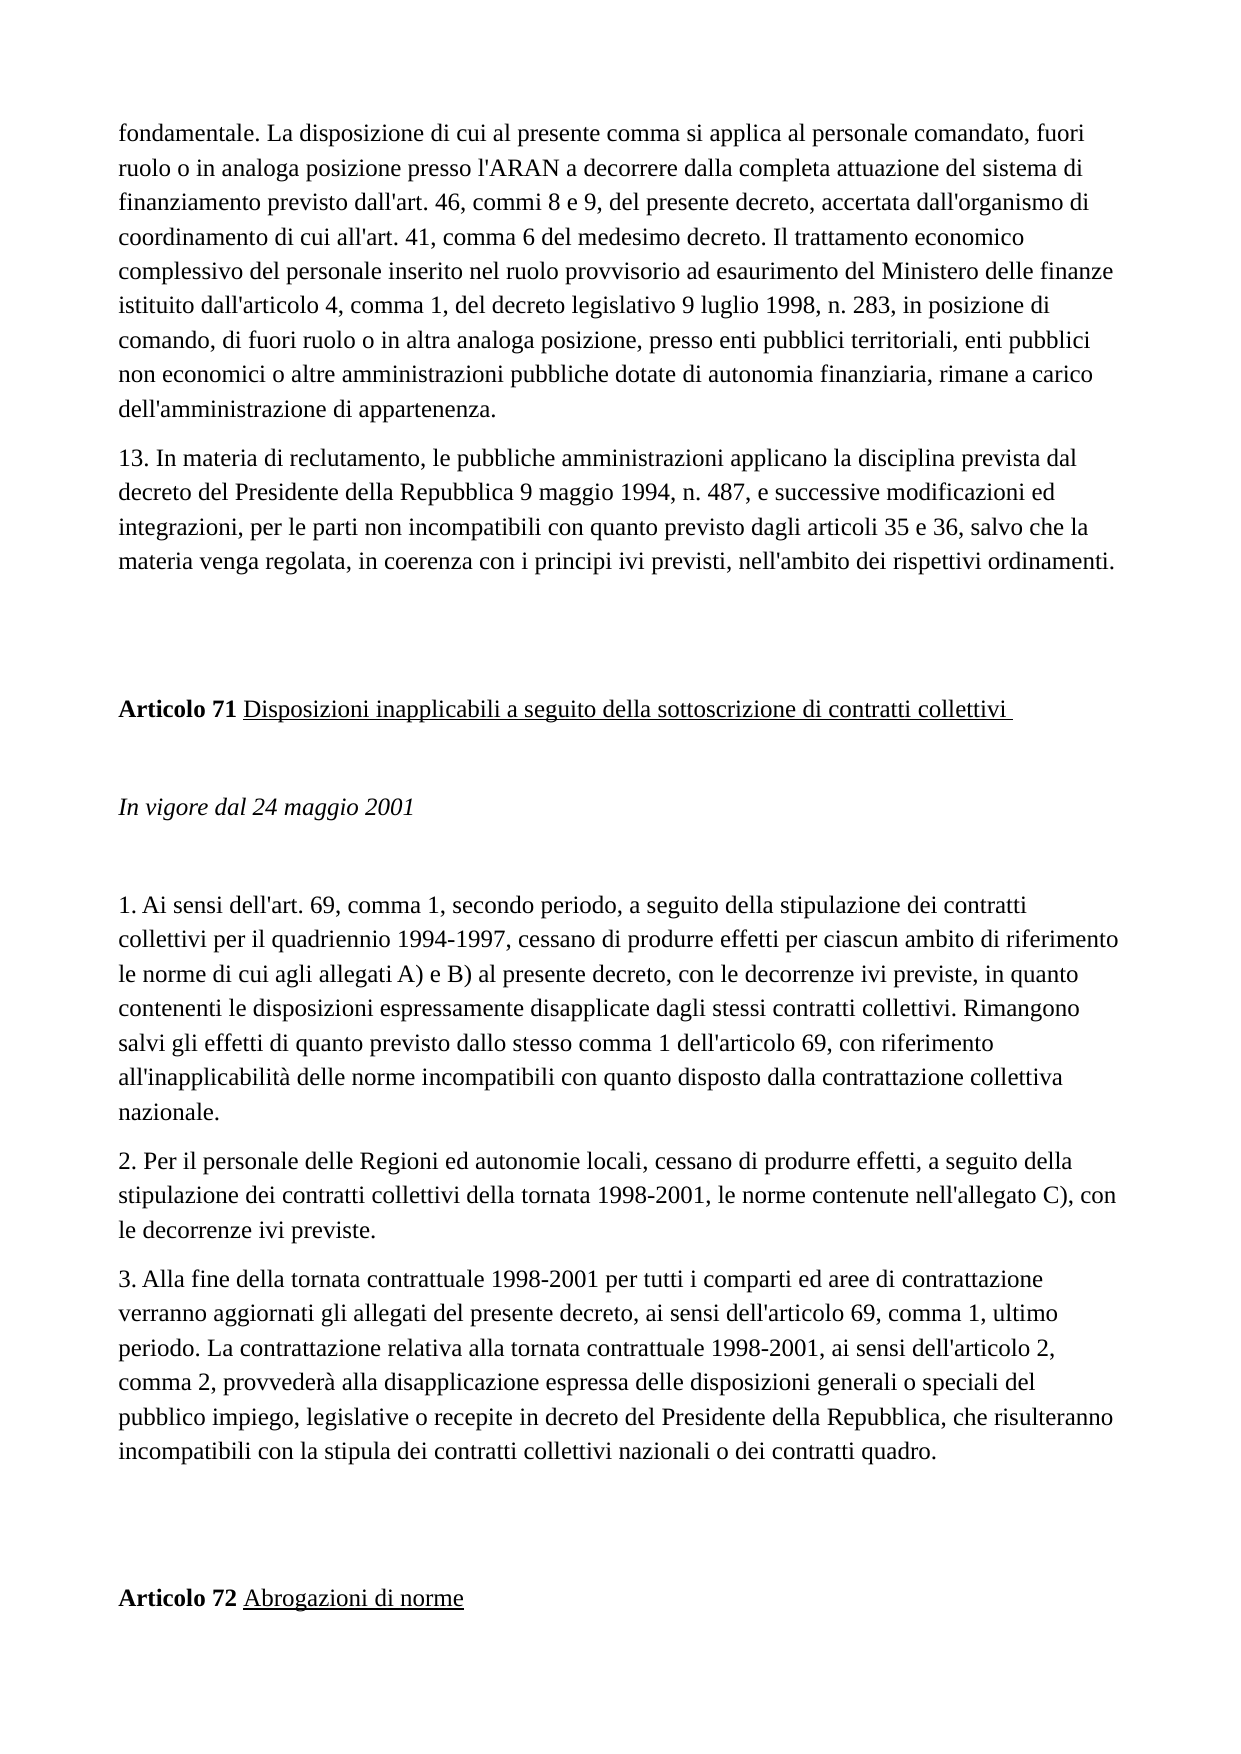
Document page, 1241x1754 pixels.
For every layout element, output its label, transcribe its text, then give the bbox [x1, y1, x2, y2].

text Articolo 71 Disposizioni inapplicabili a seguito della sottoscrizione di contratti collettivi [118, 694, 1122, 722]
text 13. In materia di reclutamento, le pubbliche amministrazioni applicano la disciplina prevista dal decreto del Presidente della Repubblica 9 maggio 1994, n. 487, e successive modificazioni ed integrazioni, per le parti non incompatibili con quanto previsto dagli articoli 35 e 36, salvo che la materia venga regolata, in coerenza con i principi ivi previsti, nell'ambito dei rispettivi ordinamenti. [118, 443, 1122, 575]
text 2. Per il personale delle Regioni ed autonomie locali, cessano di produrre effetti, a seguito della stipulazione dei contratti collettivi della tornata 1998-2001, le norme contenute nell'allegato C), con le decorrenze ivi previste. [118, 1146, 1122, 1243]
text In vigore dal 24 maggio 2001 [118, 792, 1122, 821]
text fondamentale. La disposizione di cui al presente comma si applica al personale comandato, fuori ruolo o in analoga posizione presso l'ARAN a decorrere dalla completa attuazione del sistema di finanziamento previsto dall'art. 46, commi 8 e 9, del presente decreto, accertata dall'organismo di coordinamento di cui all'art. 41, comma 6 del medesimo decreto. Il trattamento economico complessivo del personale inserito nel ruolo provvisorio ad esaurimento del Ministero delle finanze istituito dall'articolo 4, comma 1, del decreto legislativo 9 luglio 1998, n. 283, in posizione di comando, di fuori ruolo o in altra analoga posizione, presso enti pubblici territoriali, enti pubblici non economici o altre amministrazioni pubbliche dotate di autonomia finanziaria, rimane a carico dell'amministrazione di appartenenza. [118, 118, 1122, 423]
text Articolo 72 Abrogazioni di norme [118, 1583, 1122, 1612]
text 1. Ai sensi dell'art. 69, comma 1, secondo periodo, a seguito della stipulazione dei contratti collettivi per il quadriennio 1994-1997, cessano di produrre effetti per ciascun ambito di riferimento le norme di cui agli allegati A) e B) al presente decreto, con le decorrenze ivi previste, in quanto contenenti le disposizioni espressamente disapplicate dagli stessi contratti collettivi. Rimangono salvi gli effetti di quanto previsto dallo stesso comma 1 dell'articolo 69, con riferimento all'inapplicabilità delle norme incompatibili con quanto disposto dalla contrattazione collettiva nazionale. [118, 890, 1122, 1126]
text 3. Alla fine della tornata contrattuale 1998-2001 per tutti i comparti ed aree di contrattazione verranno aggiornati gli allegati del presente decreto, ai sensi dell'articolo 69, comma 1, ultimo periodo. La contrattazione relativa alla tornata contrattuale 1998-2001, ai sensi dell'articolo 2, comma 2, provvederà alla disapplicazione espressa delle disposizioni generali o speciali del pubblico impiego, legislative o recepite in decreto del Presidente della Repubblica, che risulteranno incompatibili con la stipula dei contratti collettivi nazionali o dei contratti quadro. [118, 1264, 1122, 1465]
